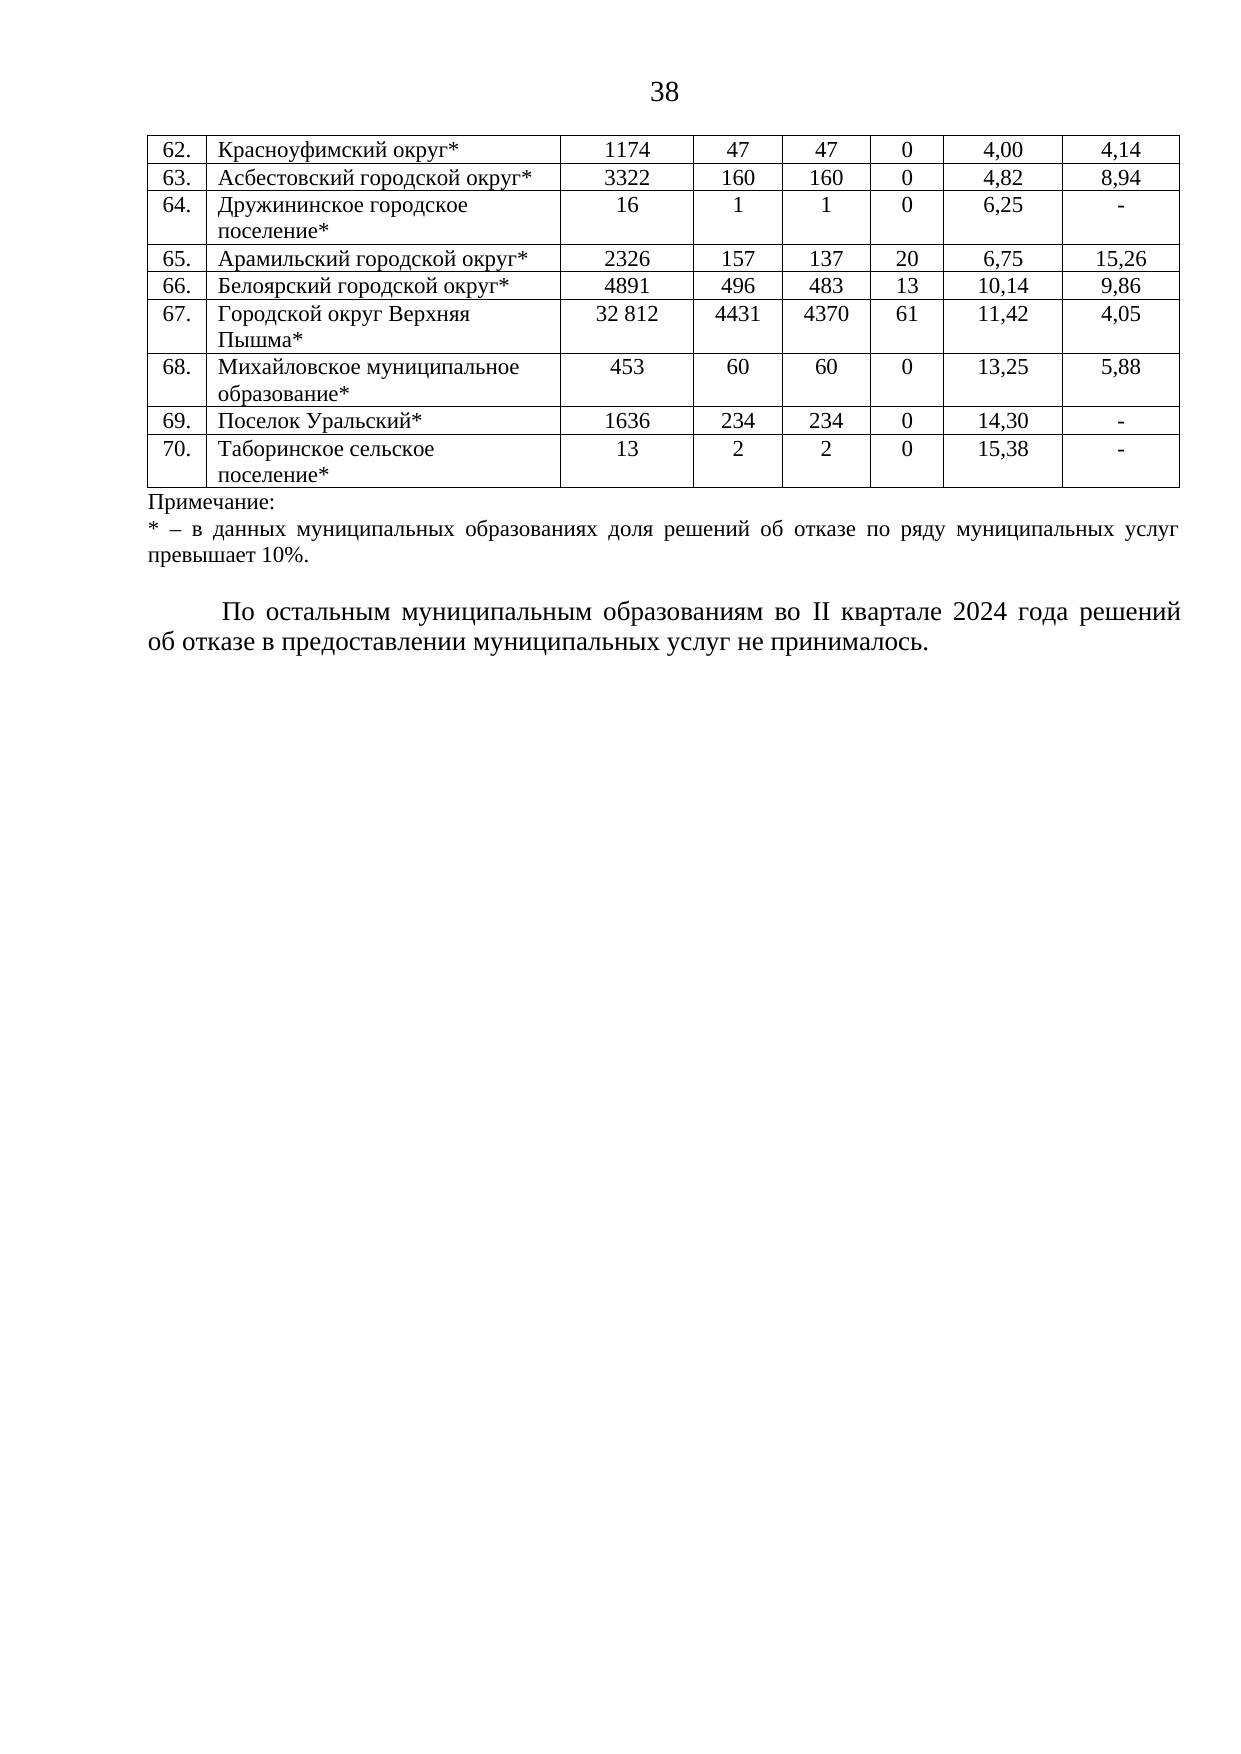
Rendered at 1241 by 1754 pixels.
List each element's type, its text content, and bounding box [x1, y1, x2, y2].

table_cell 2326 [561, 245, 693, 271]
table_cell 60 [783, 354, 870, 406]
text * – в данных муниципальных образованиях доля решений об отказе по ряду муниципальных услуг превышает 10%. [148, 515, 1181, 567]
table_cell 62. [148, 136, 206, 163]
table_cell 1 [694, 191, 782, 244]
table_cell 2 [694, 435, 782, 487]
table_cell 16 [561, 191, 693, 244]
table_cell 63. [148, 164, 206, 190]
table_cell 2 [783, 435, 870, 487]
table_cell 13,25 [944, 354, 1062, 406]
table_cell Городской округ Верхняя Пышма* [207, 300, 560, 352]
table_cell 70. [148, 435, 206, 487]
table_cell 67. [148, 300, 206, 352]
table_cell 15,26 [1063, 245, 1179, 271]
table_cell 0 [871, 354, 943, 406]
table_cell 453 [561, 354, 693, 406]
table_cell 32 812 [561, 300, 693, 352]
table_cell 60 [694, 354, 782, 406]
table_cell 68. [148, 354, 206, 406]
table_cell Дружининское городское поселение* [207, 191, 560, 244]
table_cell 20 [871, 245, 943, 271]
table_cell 234 [783, 407, 870, 433]
table_cell 13 [561, 435, 693, 487]
table_cell 0 [871, 164, 943, 190]
table_cell 6,25 [944, 191, 1062, 244]
table_cell Арамильский городской округ* [207, 245, 560, 271]
table_cell 234 [694, 407, 782, 433]
table_cell 5,88 [1063, 354, 1179, 406]
table_cell 496 [694, 272, 782, 299]
table_cell - [1063, 191, 1179, 244]
table_cell 1636 [561, 407, 693, 433]
table_cell 69. [148, 407, 206, 433]
table_cell 157 [694, 245, 782, 271]
table_cell 64. [148, 191, 206, 244]
table_cell 47 [783, 136, 870, 163]
table_cell - [1063, 435, 1179, 487]
table_cell 137 [783, 245, 870, 271]
table_cell 13 [871, 272, 943, 299]
table_cell 0 [871, 191, 943, 244]
table_cell 483 [783, 272, 870, 299]
table_cell Красноуфимский округ* [207, 136, 560, 163]
table_cell 1 [783, 191, 870, 244]
table_cell 11,42 [944, 300, 1062, 352]
table_cell 4,82 [944, 164, 1062, 190]
table_cell 4431 [694, 300, 782, 352]
table_cell 0 [871, 136, 943, 163]
table_cell 61 [871, 300, 943, 352]
table_cell 6,75 [944, 245, 1062, 271]
table_cell 4,00 [944, 136, 1062, 163]
table_cell 3322 [561, 164, 693, 190]
table_cell 1174 [561, 136, 693, 163]
table_cell 160 [783, 164, 870, 190]
text Примечание: [148, 488, 1181, 515]
table_cell 0 [871, 435, 943, 487]
table_cell 0 [871, 407, 943, 433]
table_cell 65. [148, 245, 206, 271]
table_cell Асбестовский городской округ* [207, 164, 560, 190]
table_cell - [1063, 407, 1179, 433]
table_cell 9,86 [1063, 272, 1179, 299]
table_cell 66. [148, 272, 206, 299]
table_cell 14,30 [944, 407, 1062, 433]
table_cell 160 [694, 164, 782, 190]
table_cell 4891 [561, 272, 693, 299]
table_cell 10,14 [944, 272, 1062, 299]
table_cell 15,38 [944, 435, 1062, 487]
text По остальным муниципальным образованиям во II квартале 2024 года решений об отказе в предоставлении муниципальных услуг не принималось. [148, 597, 1181, 656]
table_cell 47 [694, 136, 782, 163]
table_cell Поселок Уральский* [207, 407, 560, 433]
table_cell Михайловское муниципальное образование* [207, 354, 560, 406]
table_cell 4,05 [1063, 300, 1179, 352]
table_cell Таборинское сельское поселение* [207, 435, 560, 487]
table_cell 4,14 [1063, 136, 1179, 163]
table_cell 8,94 [1063, 164, 1179, 190]
table_cell 4370 [783, 300, 870, 352]
table_cell Белоярский городской округ* [207, 272, 560, 299]
